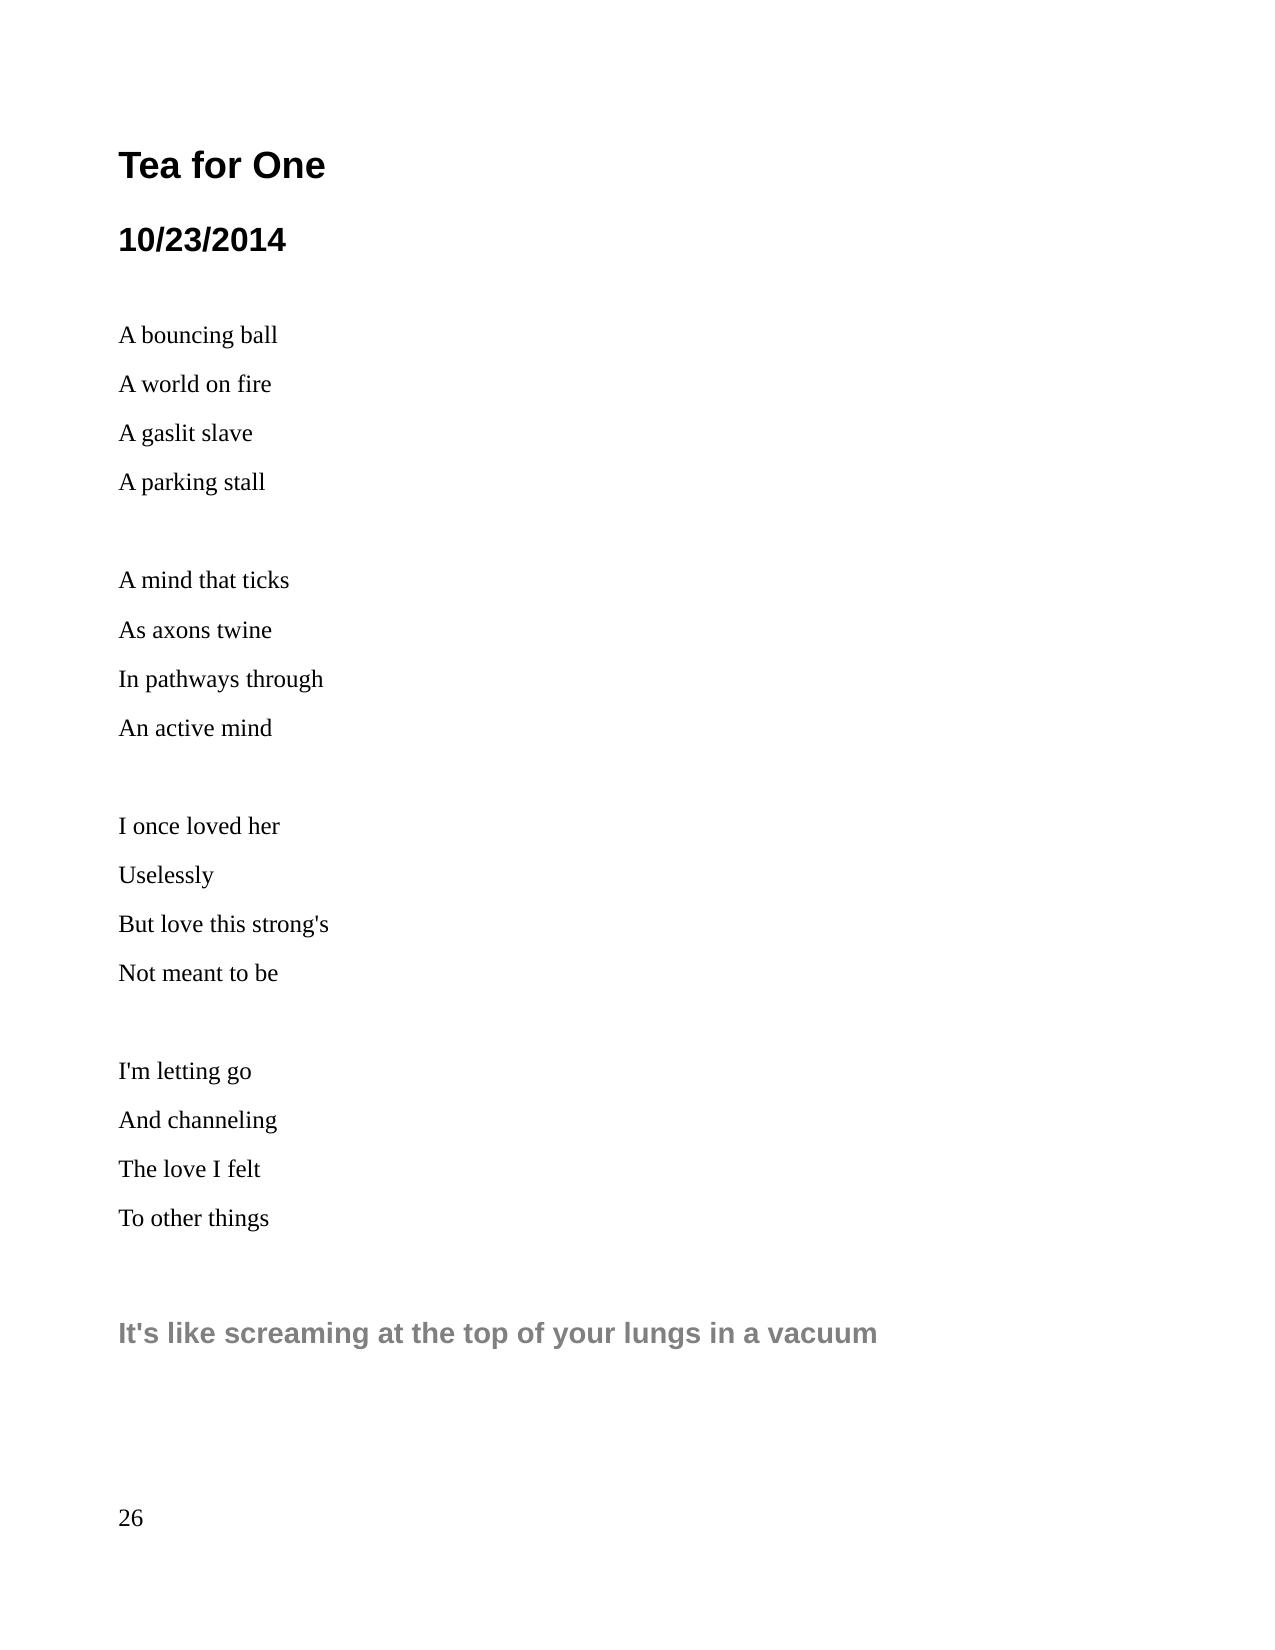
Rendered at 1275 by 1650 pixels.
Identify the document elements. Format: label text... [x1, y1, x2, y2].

text An active mind [118, 713, 1157, 742]
text Not meant to be [118, 958, 1157, 987]
text A mind that ticks [118, 566, 1157, 594]
text I once loved her [118, 811, 1157, 840]
text To other things [118, 1203, 1157, 1232]
text The love I felt [118, 1154, 1157, 1183]
text But love this strong's [118, 909, 1157, 938]
text A gaslit slave [118, 418, 1157, 447]
text In pathways through [118, 664, 1157, 692]
text A world on fire [118, 369, 1157, 398]
text As axons twine [118, 615, 1157, 643]
text A bouncing ball [118, 320, 1157, 349]
text I'm letting go [118, 1056, 1157, 1085]
subtitle 10/23/2014 [118, 220, 1157, 259]
subtitle Tea for One [118, 143, 1157, 187]
text And channeling [118, 1105, 1157, 1134]
subtitle It's like screaming at the top of your lungs in a vacuum [118, 1316, 1157, 1350]
text A parking stall [118, 467, 1157, 496]
text Uselessly [118, 860, 1157, 889]
